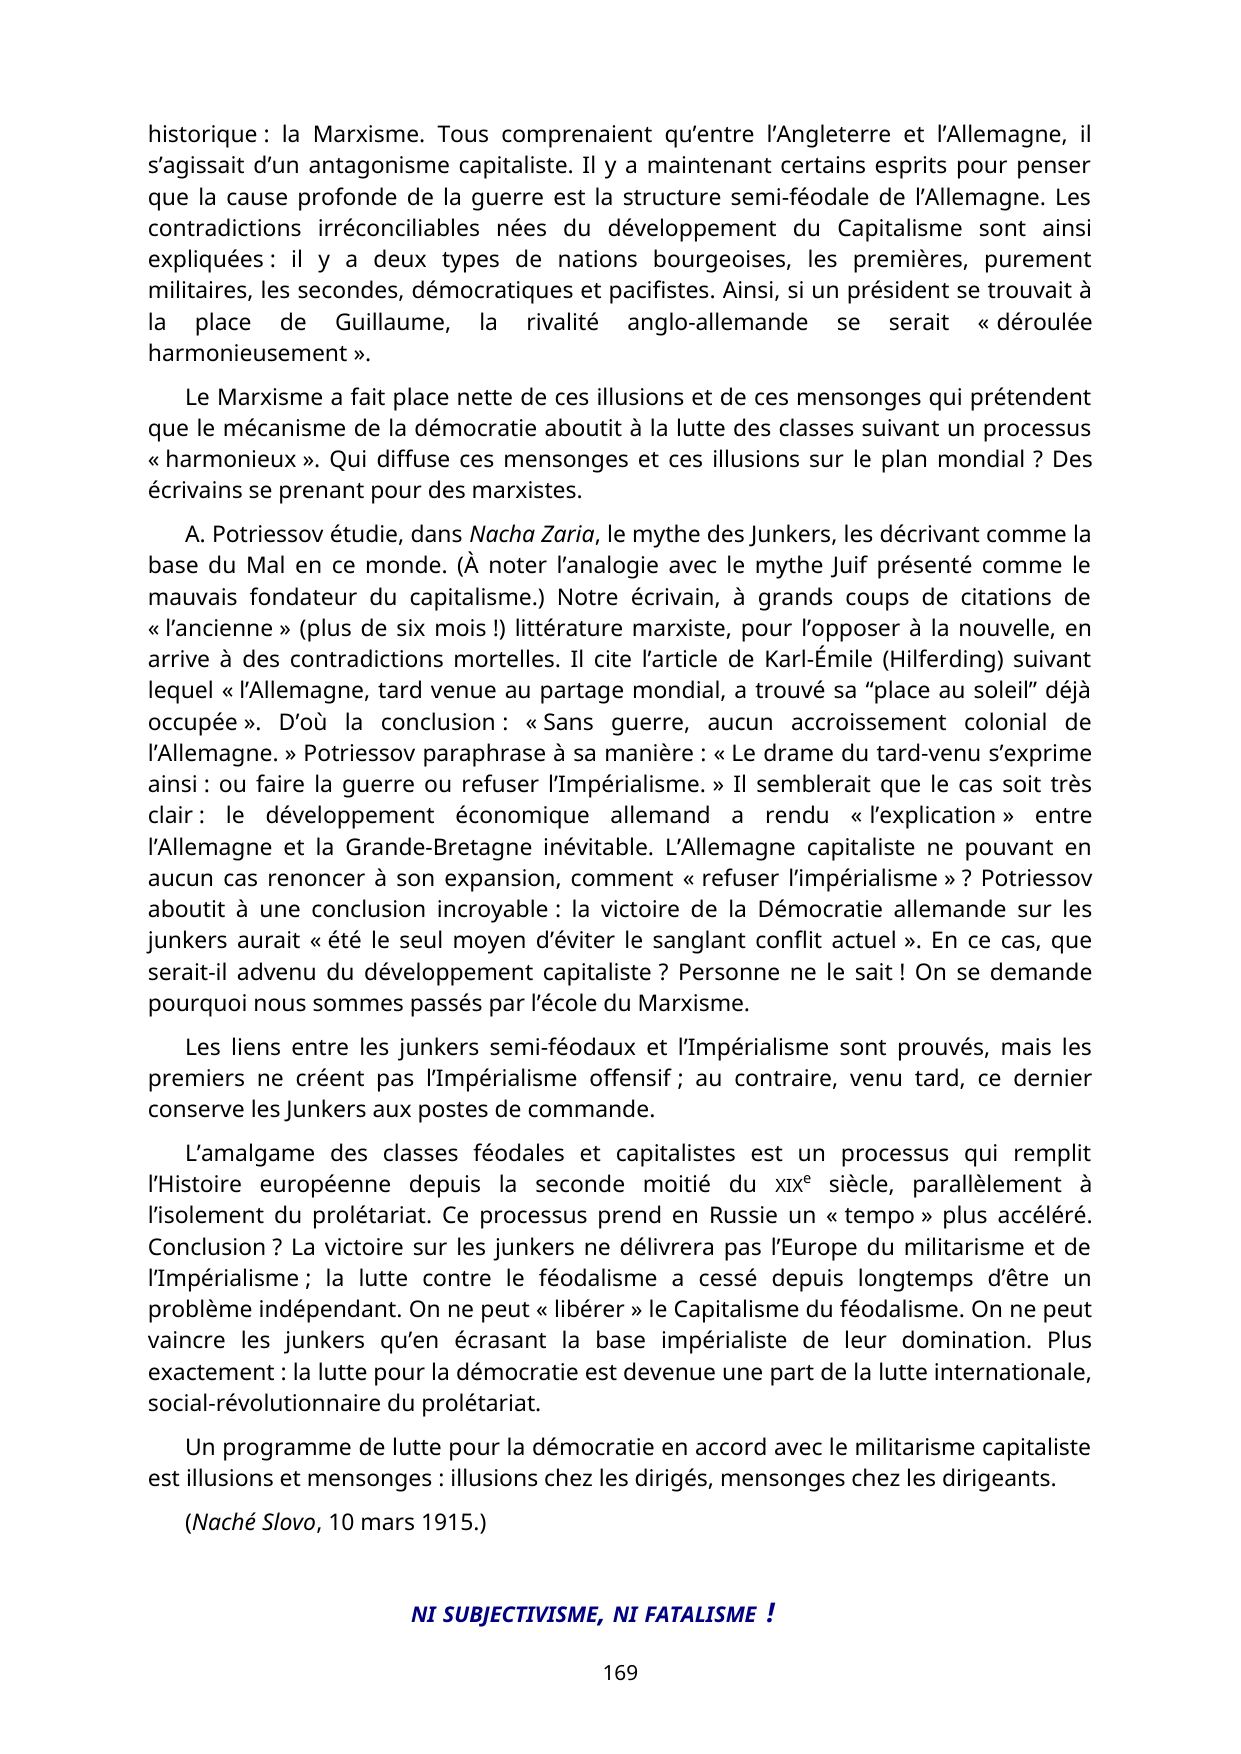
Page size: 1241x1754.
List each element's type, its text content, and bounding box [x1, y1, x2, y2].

text Le Marxisme a fait place nette de ces illusions et de ces mensonges qui prétendent que le mécanisme de la démocratie aboutit à la lutte des classes suivant un processus « harmonieux ». Qui diffuse ces mensonges et ces illusions sur le plan mondial ? Des écrivains se prenant pour des marxistes. [148, 381, 1093, 506]
text Les liens entre les junkers semi-féodaux et l’Impérialisme sont prouvés, mais les premiers ne créent pas l’Impérialisme offensif ; au contraire, venu tard, ce dernier conserve les Junkers aux postes de commande. [148, 1031, 1093, 1124]
text historique : la Marxisme. Tous comprenaient qu’entre l’Angleterre et l’Allemagne, il s’agissait d’un antagonisme capitaliste. Il y a maintenant certains esprits pour penser que la cause profonde de la guerre est la structure semi-féodale de l’Allemagne. Les contradictions irréconciliables nées du développement du Capitalisme sont ainsi expliquées : il y a deux types de nations bourgeoises, les premières, purement militaires, les secondes, démocratiques et pacifistes. Ainsi, si un président se trouvait à la place de Guillaume, la rivalité anglo-allemande se serait « déroulée harmonieusement ». [148, 118, 1093, 368]
text Un programme de lutte pour la démocratie en accord avec le militarisme capitaliste est illusions et mensonges : illusions chez les dirigés, mensonges chez les dirigeants. [148, 1431, 1093, 1493]
text L’amalgame des classes féodales et capitalistes est un processus qui remplit l’Histoire européenne depuis la seconde moitié du xixe siècle, parallèlement à l’isolement du prolétariat. Ce processus prend en Russie un « tempo » plus accéléré. Conclusion ? La victoire sur les junkers ne délivrera pas l’Europe du militarisme et de l’Impérialisme ; la lutte contre le féodalisme a cessé depuis longtemps d’être un problème indépendant. On ne peut « libérer » le Capitalisme du féodalisme. On ne peut vaincre les junkers qu’en écrasant la base impérialiste de leur domination. Plus exactement : la lutte pour la démocratie est devenue une part de la lutte internationale, social-révolutionnaire du prolétariat. [148, 1137, 1093, 1418]
text (Naché Slovo, 10 mars 1915.) [148, 1506, 1093, 1537]
text ni subjectivisme, ni fatalisme ! [96, 1593, 1093, 1630]
text A. Potriessov étudie, dans Nacha Zaria, le mythe des Junkers, les décrivant comme la base du Mal en ce monde. (À noter l’analogie avec le mythe Juif présenté comme le mauvais fondateur du capitalisme.) Notre écrivain, à grands coups de citations de « l’ancienne » (plus de six mois !) littérature marxiste, pour l’opposer à la nouvelle, en arrive à des contradictions mortelles. Il cite l’article de Karl-Émile (Hilferding) suivant lequel « l’Allemagne, tard venue au partage mondial, a trouvé sa “place au soleil” déjà occupée ». D’où la conclusion : « Sans guerre, aucun accroissement colonial de l’Allemagne. » Potriessov paraphrase à sa manière : « Le drame du tard-venu s’exprime ainsi : ou faire la guerre ou refuser l’Impérialisme. » Il semblerait que le cas soit très clair : le développement économique allemand a rendu « l’explication » entre l’Allemagne et la Grande-Bretagne inévitable. L’Allemagne capitaliste ne pouvant en aucun cas renoncer à son expansion, comment « refuser l’impérialisme » ? Potriessov aboutit à une conclusion incroyable : la victoire de la Démocratie allemande sur les junkers aurait « été le seul moyen d’éviter le sanglant conflit actuel ». En ce cas, que serait-il advenu du développement capitaliste ? Personne ne le sait ! On se demande pourquoi nous sommes passés par l’école du Marxisme. [148, 518, 1093, 1018]
